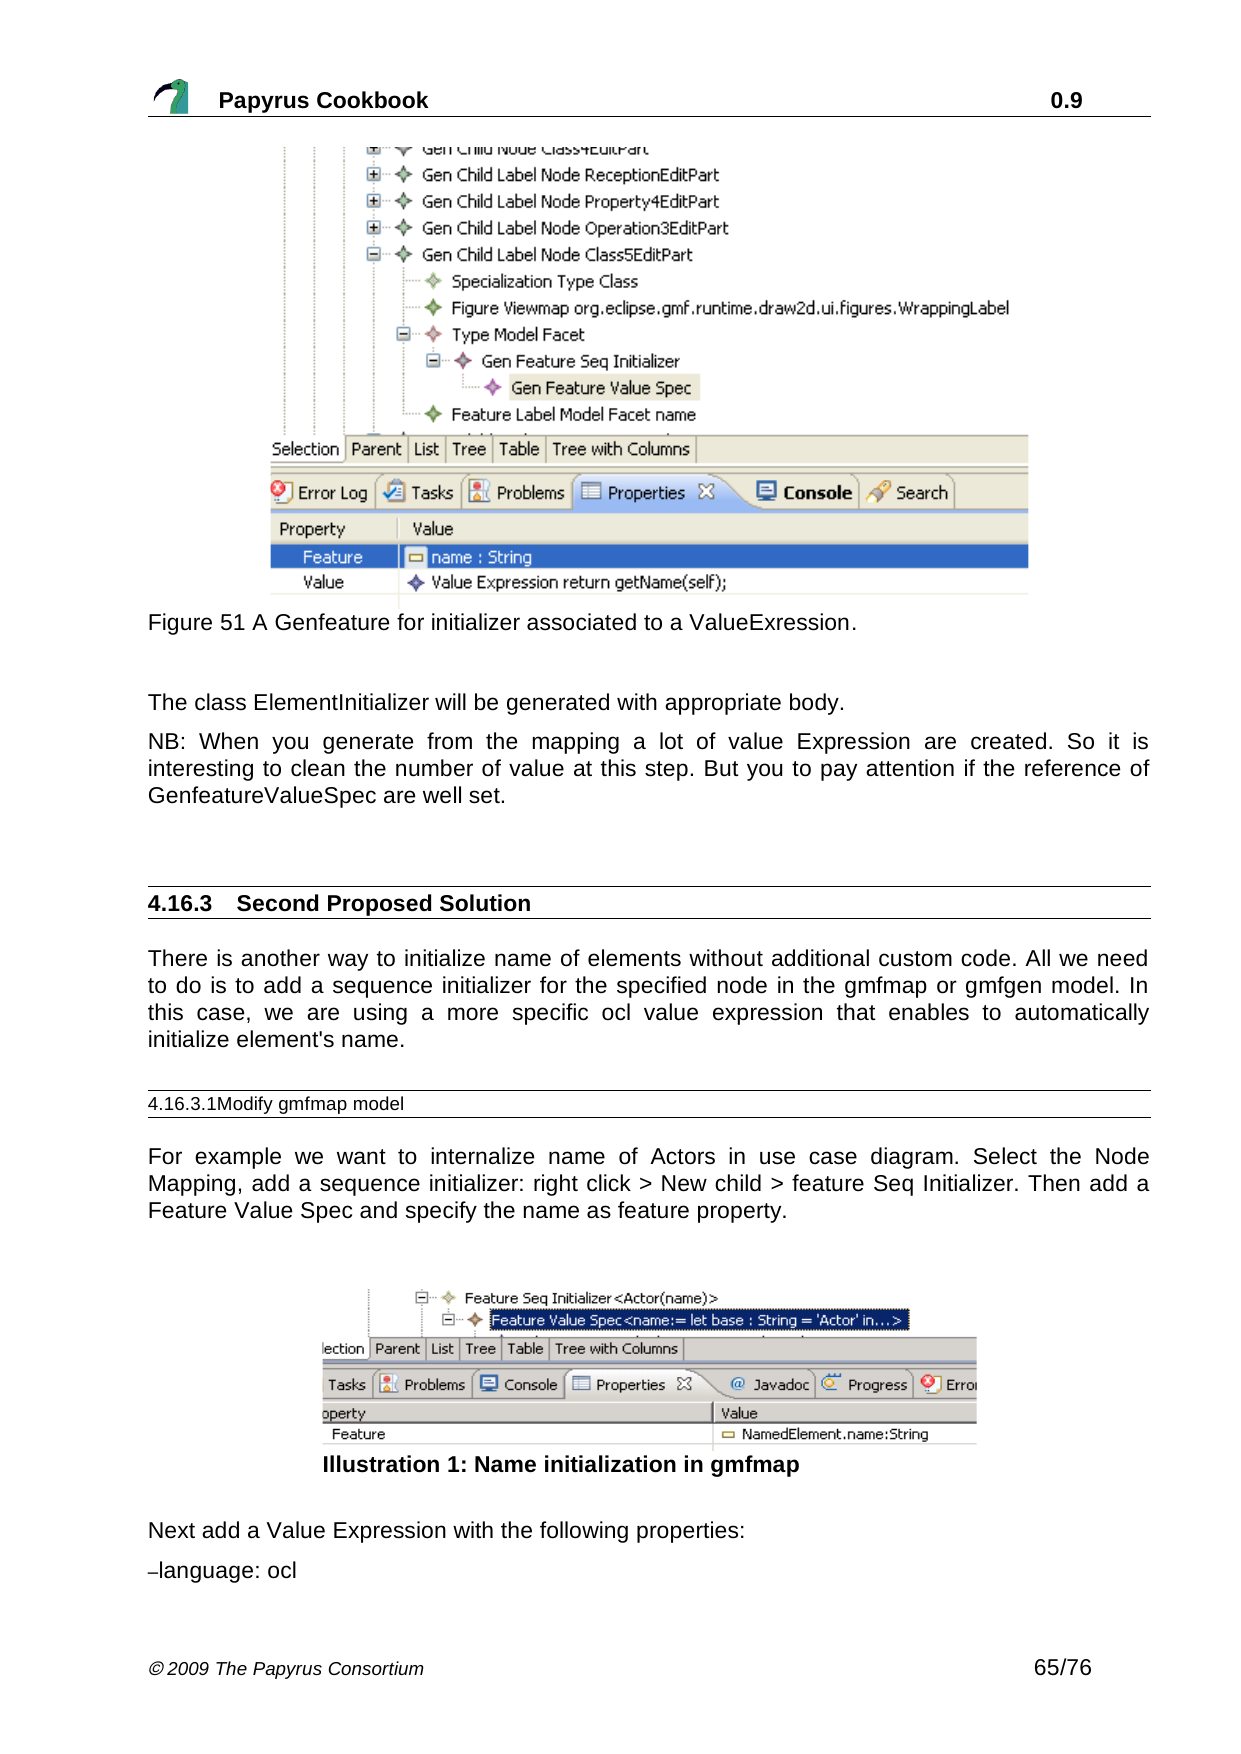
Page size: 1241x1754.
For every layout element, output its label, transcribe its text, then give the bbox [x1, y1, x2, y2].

picture [153, 79, 189, 114]
subtitle Second Proposed Solution [148, 887, 1151, 918]
text Illustration 1: Name initialization in gmfmap [322, 1451, 977, 1477]
text NB: When you generate from the mapping a lot of value Expression are created. So it is interesting to clean the number of value at this step. But you to pay attention if the reference of GenfeatureValueSpec are well set. [148, 727, 1151, 809]
picture [270, 147, 1029, 609]
text For example we want to internalize name of Actors in use case diagram. Select the Node Mapping, add a sequence initializer: right click > New child > feature Seq Initializer. Then add a Feature Value Spec and specify the name as feature property. [148, 1143, 1151, 1224]
text Next add a Value Expression with the following properties: [148, 1517, 1151, 1544]
list language: ocl [148, 1556, 1151, 1583]
text There is another way to initialize name of elements without additional custom code. All we need to do is to add a sequence initializer for the specified node in the gmfmap or gmfgen model. In this case, we are using a more specific ocl value expression that enables to automatically initialize element's name. [148, 944, 1151, 1052]
text The class ElementInitializer will be generated with appropriate body. [148, 688, 1151, 715]
picture [322, 1288, 977, 1451]
text Figure 51 A Genfeature for initializer associated to a ValueExression. [148, 609, 1151, 636]
subtitle Modify gmfmap model [148, 1091, 1151, 1117]
